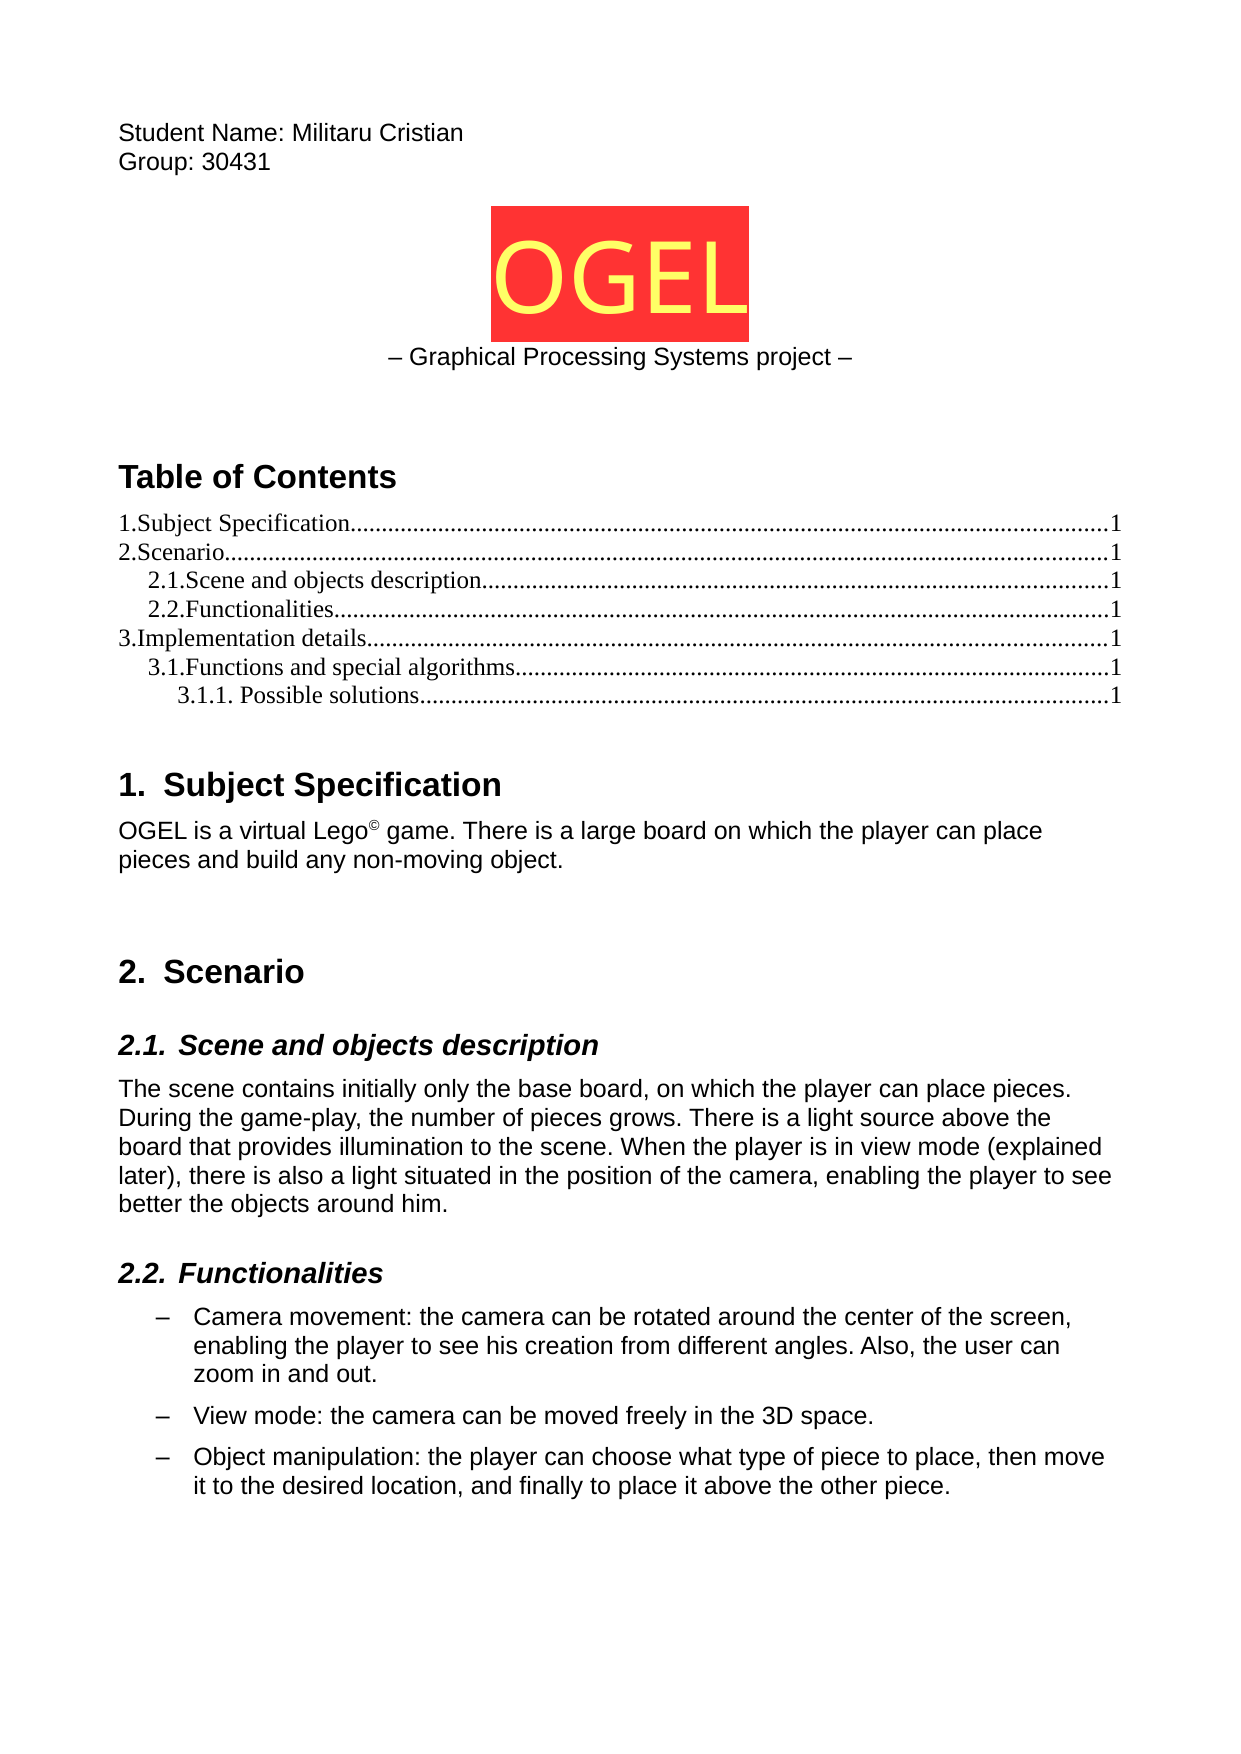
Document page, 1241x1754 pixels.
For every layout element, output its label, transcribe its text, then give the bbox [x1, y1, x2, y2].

text 3.1.1. Possible solutions 1 [177, 681, 1122, 709]
list Camera movement: the camera can be rotated around the center of the screen, enabling the player to see his creation from different angles. Also, the user can zoom in and out. [156, 1302, 1122, 1388]
text 2.2.Functionalities 1 [148, 594, 1122, 623]
text 1.Subject Specification 1 [118, 508, 1122, 537]
subtitle Scenario [118, 952, 1122, 991]
text Group: 30431 [118, 147, 1122, 176]
text OGEL is a virtual Lego© game. There is a large board on which the player can place pieces and build any non-moving object. [118, 816, 1122, 873]
subtitle Table of Contents [118, 457, 1122, 496]
text 3.Implementation details 1 [118, 623, 1122, 652]
text 3.1.Functions and special algorithms 1 [148, 652, 1122, 681]
text Student Name: Militaru Cristian [118, 118, 1122, 147]
subtitle Scene and objects description [118, 1028, 1122, 1062]
text OGEL [118, 206, 1122, 342]
text The scene contains initially only the base board, on which the player can place pieces. During the game-play, the number of pieces grows. There is a light source above the board that provides illumination to the scene. When the player is in view mode (explained later), there is also a light situated in the position of the camera, enabling the player to see better the objects around him. [118, 1074, 1122, 1218]
list View mode: the camera can be moved freely in the 3D space. [156, 1401, 1122, 1429]
text – Graphical Processing Systems project – [118, 342, 1122, 371]
text 2.Scenario 1 [118, 537, 1122, 566]
list Object manipulation: the player can choose what type of piece to place, then move it to the desired location, and finally to place it above the other piece. [156, 1442, 1122, 1499]
text 2.1.Scene and objects description 1 [148, 566, 1122, 594]
subtitle Subject Specification [118, 765, 1122, 803]
subtitle Functionalities [118, 1256, 1122, 1289]
